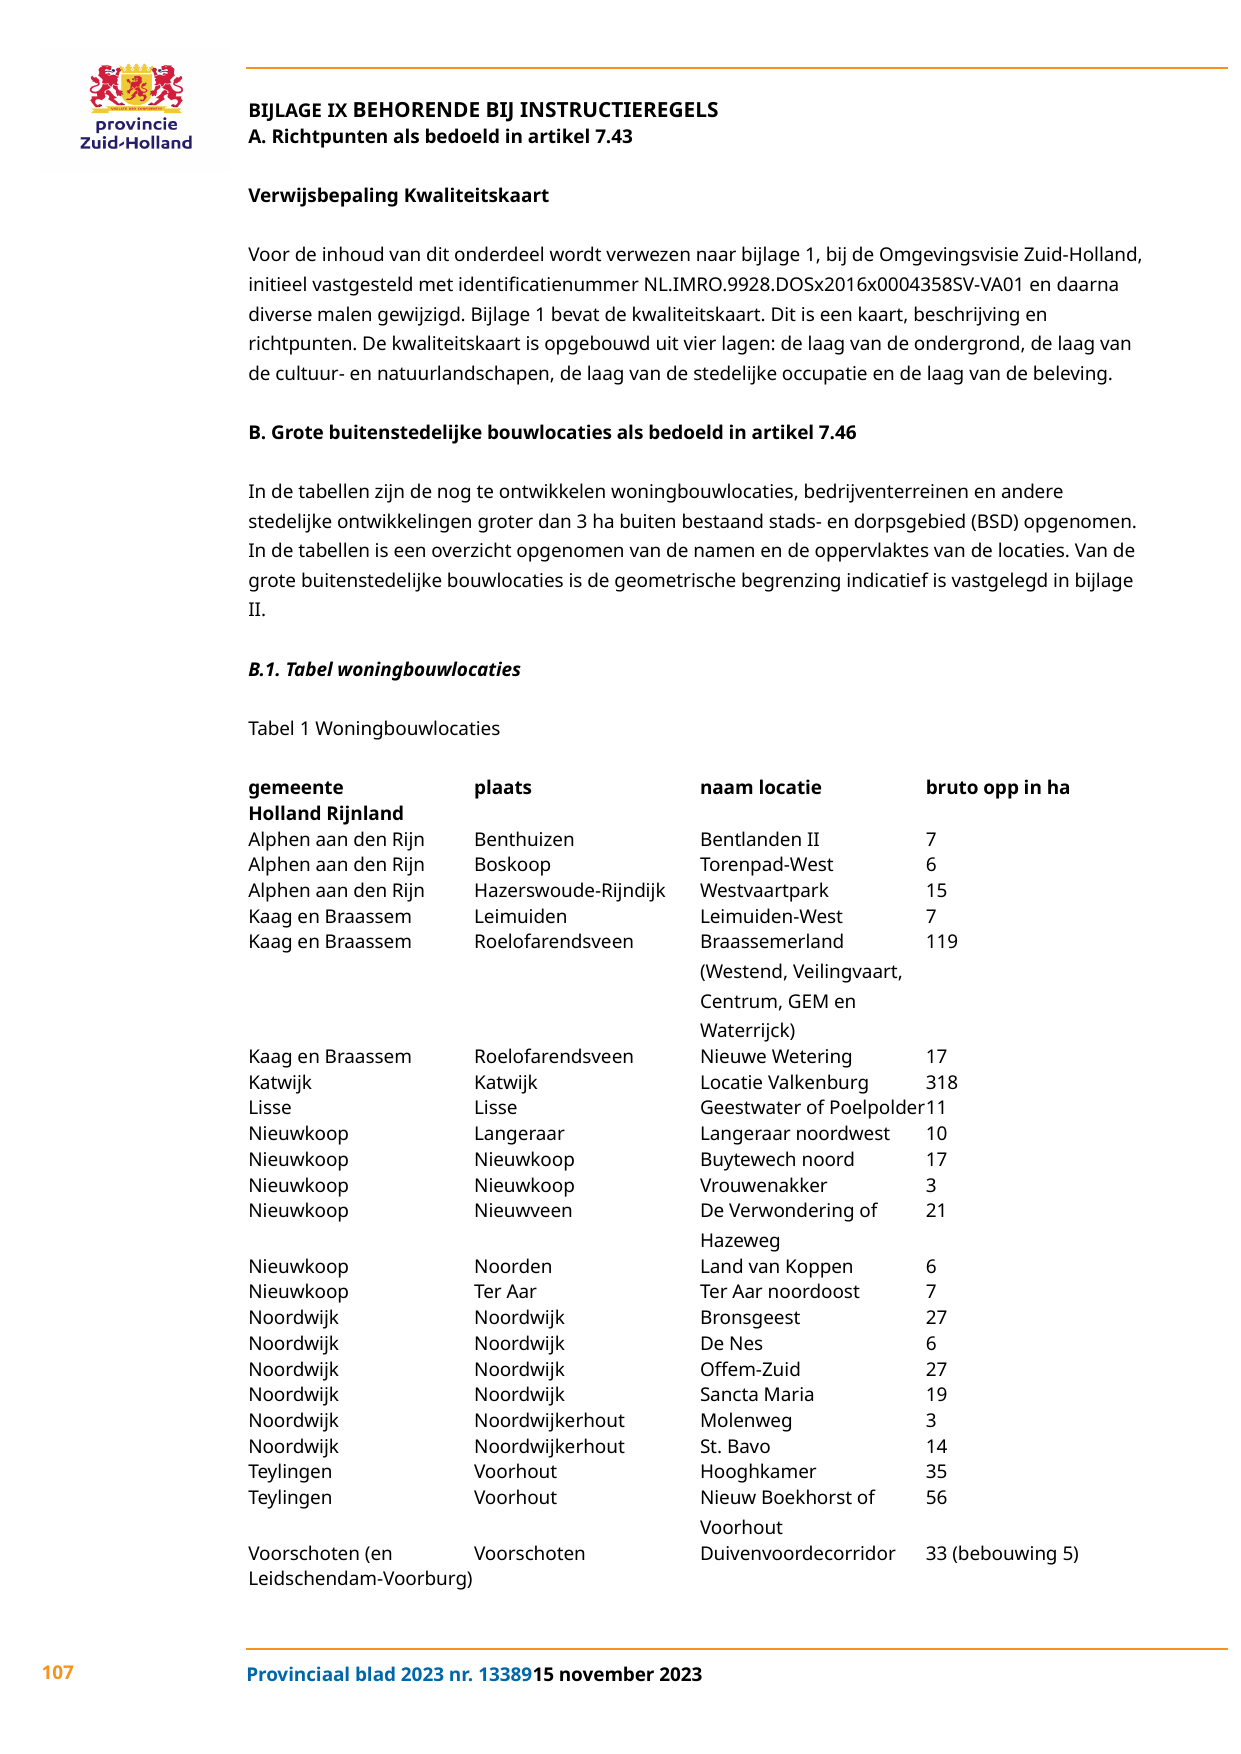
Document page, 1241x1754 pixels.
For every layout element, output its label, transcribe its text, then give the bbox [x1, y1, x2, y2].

table_cell 3 [926, 1407, 1152, 1433]
table_cell 15 [926, 877, 1152, 903]
text Verwijsbepaling Kwaliteitskaart [248, 182, 1152, 208]
table_cell Noorden [474, 1253, 700, 1278]
table_header bruto opp in ha [926, 774, 1152, 800]
table_cell Alphen aan den Rijn [248, 851, 474, 877]
table_cell Ter Aar noordoost [700, 1279, 926, 1304]
table_cell Locatie Valkenburg [700, 1069, 926, 1094]
table_cell Noordwijk [474, 1304, 700, 1330]
table_cell Nieuwkoop [474, 1146, 700, 1172]
table_cell Noordwijkerhout [474, 1433, 700, 1459]
text In de tabellen zijn de nog te ontwikkelen woningbouwlocaties, bedrijventerreinen en andere stedelijke ontwikkelingen groter dan 3 ha buiten bestaand stads- en dorpsgebied (BSD) opgenomen. In de tabellen is een overzicht opgenomen van de namen en de oppervlaktes van de locaties. Van de grote buitenstedelijke bouwlocaties is de geometrische begrenzing indicatief is vastgelegd in bijlage II. [248, 478, 1152, 622]
table_cell Kaag en Braassem [248, 903, 474, 929]
picture [41, 47, 231, 172]
table_cell Hooghkamer [700, 1459, 926, 1484]
table_cell Molenweg [700, 1407, 926, 1433]
table_cell Leidschendam-Voorburg) [248, 1565, 474, 1591]
table_cell Leimuiden [474, 903, 700, 929]
table_cell 318 [926, 1069, 1152, 1094]
table_header gemeente [248, 774, 474, 800]
table_cell Noordwijkerhout [474, 1407, 700, 1433]
table_cell 17 [926, 1146, 1152, 1172]
table_cell Bronsgeest [700, 1304, 926, 1330]
table_cell Westvaartpark [700, 877, 926, 903]
table_cell Noordwijk [474, 1381, 700, 1407]
table_cell 21 [926, 1198, 1152, 1253]
table_cell 14 [926, 1433, 1152, 1459]
table_cell Langeraar noordwest [700, 1120, 926, 1146]
table_cell Boskoop [474, 851, 700, 877]
table_cell Hazerswoude-Rijndijk [474, 877, 700, 903]
table_cell 33 (bebouwing 5) [926, 1540, 1152, 1591]
table_cell Duivenvoordecorridor [700, 1540, 926, 1591]
table_cell Roelofarendsveen [474, 1043, 700, 1069]
table_cell 6 [926, 851, 1152, 877]
table_cell 10 [926, 1120, 1152, 1146]
table_cell Braassemerland (Westend, Veilingvaart, Centrum, GEM en Waterrijck) [700, 929, 926, 1043]
table_cell Nieuwkoop [474, 1172, 700, 1197]
table_cell Voorhout [474, 1484, 700, 1540]
table_cell Roelofarendsveen [474, 929, 700, 1043]
text Voor de inhoud van dit onderdeel wordt verwezen naar bijlage 1, bij de Omgevingsvisie Zuid-Holland, initieel vastgesteld met identificatienummer NL.IMRO.9928.DOSx2016x0004358SV-VA01 en daarna diverse malen gewijzigd. Bijlage 1 bevat de kwaliteitskaart. Dit is een kaart, beschrijving en richtpunten. De kwaliteitskaart is opgebouwd uit vier lagen: de laag van de ondergrond, de laag van de cultuur- en natuurlandschapen, de laag van de stedelijke occupatie en de laag van de beleving. [248, 242, 1152, 386]
table_cell Vrouwenakker [700, 1172, 926, 1197]
table_cell Nieuwveen [474, 1198, 700, 1253]
table_cell Nieuwe Wetering [700, 1043, 926, 1069]
table_cell Nieuwkoop [248, 1120, 474, 1146]
table_cell 6 [926, 1330, 1152, 1356]
table_cell Lisse [248, 1095, 474, 1120]
table_cell Nieuwkoop [248, 1146, 474, 1172]
table_cell 6 [926, 1253, 1152, 1278]
table_cell Katwijk [248, 1069, 474, 1094]
table_cell Torenpad-West [700, 851, 926, 877]
table_cell Voorschoten [474, 1540, 700, 1591]
table_cell St. Bavo [700, 1433, 926, 1459]
table_cell 27 [926, 1356, 1152, 1381]
table_cell 56 [926, 1484, 1152, 1540]
table_header plaats [474, 774, 700, 800]
table_cell Noordwijk [248, 1433, 474, 1459]
table_cell Nieuw Boekhorst of Voorhout [700, 1484, 926, 1540]
table_cell Noordwijk [248, 1304, 474, 1330]
table_cell 11 [926, 1095, 1152, 1120]
table_cell 3 [926, 1172, 1152, 1197]
table_cell Benthuizen [474, 826, 700, 851]
table_cell [700, 800, 926, 826]
table_cell Geestwater of Poelpolder [700, 1095, 926, 1120]
table_header naam locatie [700, 774, 926, 800]
table_cell 119 [926, 929, 1152, 1043]
table_cell 7 [926, 826, 1152, 851]
table_cell Voorhout [474, 1459, 700, 1484]
table_cell Kaag en Braassem [248, 1043, 474, 1069]
table_cell [926, 800, 1152, 826]
table_cell Noordwijk [248, 1356, 474, 1381]
table_cell Langeraar [474, 1120, 700, 1146]
table_cell Alphen aan den Rijn [248, 877, 474, 903]
table_cell Nieuwkoop [248, 1172, 474, 1197]
table_cell Noordwijk [474, 1356, 700, 1381]
table_cell Nieuwkoop [248, 1279, 474, 1304]
table_cell Kaag en Braassem [248, 929, 474, 1043]
text Tabel 1 Woningbouwlocaties [248, 715, 1152, 741]
table_cell 17 [926, 1043, 1152, 1069]
table_cell Bentlanden II [700, 826, 926, 851]
text A. Richtpunten als bedoeld in artikel 7.43 [248, 123, 1152, 149]
table_cell Nieuwkoop [248, 1253, 474, 1278]
table_cell Holland Rijnland [248, 800, 700, 826]
table_cell Ter Aar [474, 1279, 700, 1304]
table_cell 35 [926, 1459, 1152, 1484]
table_cell Nieuwkoop [248, 1198, 474, 1253]
table_cell De Nes [700, 1330, 926, 1356]
table_cell Sancta Maria [700, 1381, 926, 1407]
table_cell Teylingen [248, 1459, 474, 1484]
table_cell 7 [926, 1279, 1152, 1304]
table_cell 27 [926, 1304, 1152, 1330]
text B.1. Tabel woningbouwlocaties [248, 656, 1152, 682]
table_cell Offem-Zuid [700, 1356, 926, 1381]
table_cell Leimuiden-West [700, 903, 926, 929]
table_cell Alphen aan den Rijn [248, 826, 474, 851]
table_cell 7 [926, 903, 1152, 929]
table_cell Noordwijk [248, 1330, 474, 1356]
table_cell Buytewech noord [700, 1146, 926, 1172]
text BIJLAGE IX BEHORENDE BIJ INSTRUCTIEREGELS [248, 95, 1152, 123]
text B. Grote buitenstedelijke bouwlocaties als bedoeld in artikel 7.46 [248, 419, 1152, 445]
table_cell Teylingen [248, 1484, 474, 1540]
table_cell Katwijk [474, 1069, 700, 1094]
table_cell Land van Koppen [700, 1253, 926, 1278]
table_cell Noordwijk [474, 1330, 700, 1356]
table_cell De Verwondering of Hazeweg [700, 1198, 926, 1253]
table_cell Voorschoten (en [248, 1540, 474, 1565]
table_cell Noordwijk [248, 1407, 474, 1433]
table_cell Noordwijk [248, 1381, 474, 1407]
table_cell Lisse [474, 1095, 700, 1120]
table_cell 19 [926, 1381, 1152, 1407]
